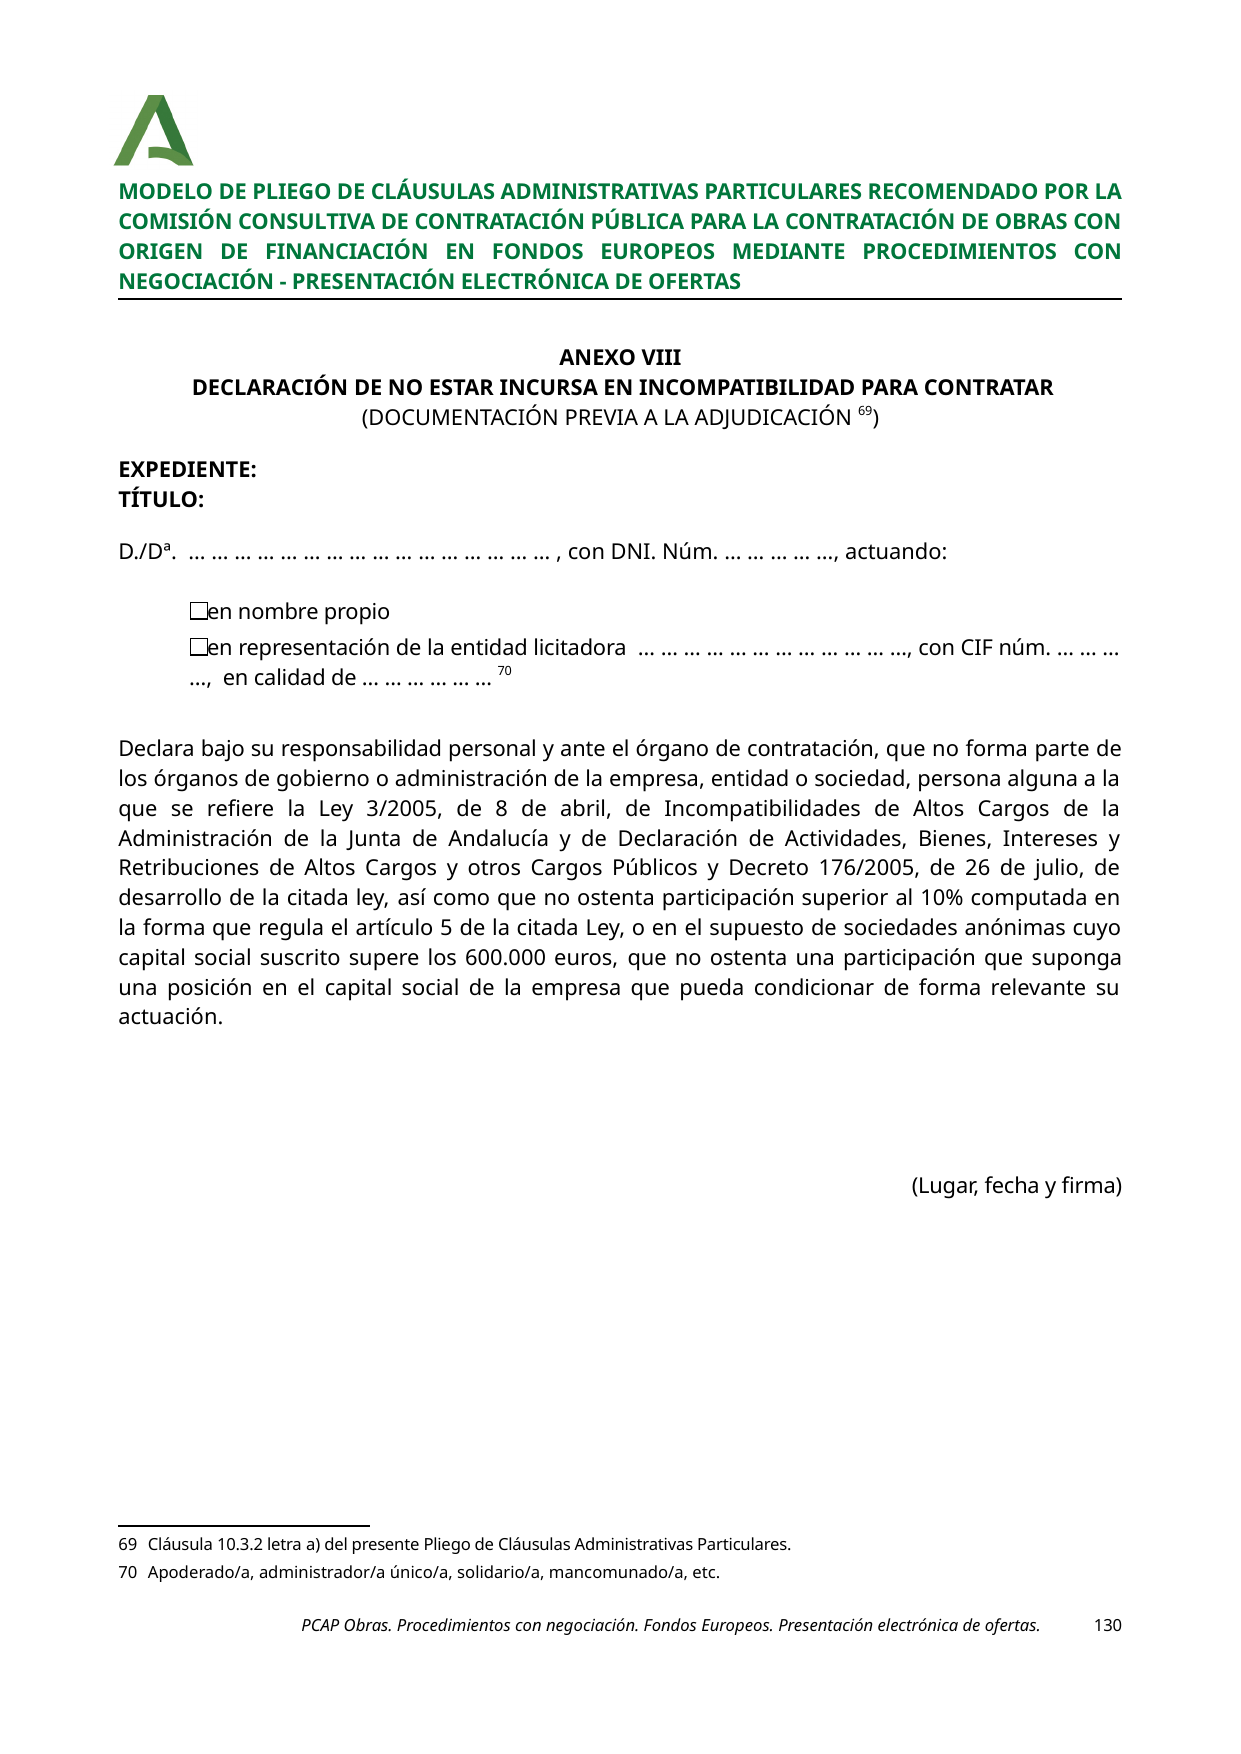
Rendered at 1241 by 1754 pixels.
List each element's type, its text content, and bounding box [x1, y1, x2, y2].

text Declara bajo su responsabilidad personal y ante el órgano de contratación, que no forma parte de los órganos de gobierno o administración de la empresa, entidad o sociedad, persona alguna a la que se refiere la Ley 3/2005, de 8 de abril, de Incompatibilidades de Altos Cargos de la Administración de la Junta de Andalucía y de Declaración de Actividades, Bienes, Intereses y Retribuciones de Altos Cargos y otros Cargos Públicos y Decreto 176/2005, de 26 de julio, de desarrollo de la citada ley, así como que no ostenta participación superior al 10% computada en la forma que regula el artículo 5 de la citada Ley, o en el supuesto de sociedades anónimas cuyo capital social suscrito supere los 600.000 euros, que no ostenta una participación que suponga una posición en el capital social de la empresa que pueda condicionar de forma relevante su actuación. [118, 733, 1122, 1031]
text Cláusula 10.3.2 letra a) del presente Pliego de Cláusulas Administrativas Particulares. [118, 1532, 1122, 1555]
text D./Dª. … … … … … … … … … … … … … … … … , con DNI. Núm. … … … … …, actuando: [118, 536, 1122, 566]
text ANEXO VIII [118, 342, 1122, 372]
text (Lugar, fecha y firma) [118, 1171, 1122, 1200]
text MODELO DE PLIEGO DE CLÁUSULAS ADMINISTRATIVAS PARTICULARES RECOMENDADO POR LA COMISIÓN CONSULTIVA DE CONTRATACIÓN PÚBLICA PARA LA CONTRATACIÓN DE OBRAS CON ORIGEN DE FINANCIACIÓN EN FONDOS EUROPEOS MEDIANTE PROCEDIMIENTOS CON NEGOCIACIÓN - PRESENTACIÓN ELECTRÓNICA DE OFERTAS [118, 176, 1122, 298]
text (DOCUMENTACIÓN PREVIA A LA ADJUDICACIÓN ) [118, 402, 1122, 431]
text en representación de la entidad licitadora … … … … … … … … … … … …, con CIF núm. … … … …, en calidad de … … … … … … [189, 632, 1122, 691]
text EXPEDIENTE: [118, 454, 1122, 484]
text DECLARACIÓN DE NO ESTAR INCURSA EN INCOMPATIBILIDAD PARA CONTRATAR [118, 372, 1122, 402]
text TÍTULO: [118, 484, 1122, 514]
text Apoderado/a, administrador/a único/a, solidario/a, mancomunado/a, etc. [118, 1561, 1122, 1584]
picture [109, 90, 198, 170]
text en nombre propio [189, 596, 1122, 626]
